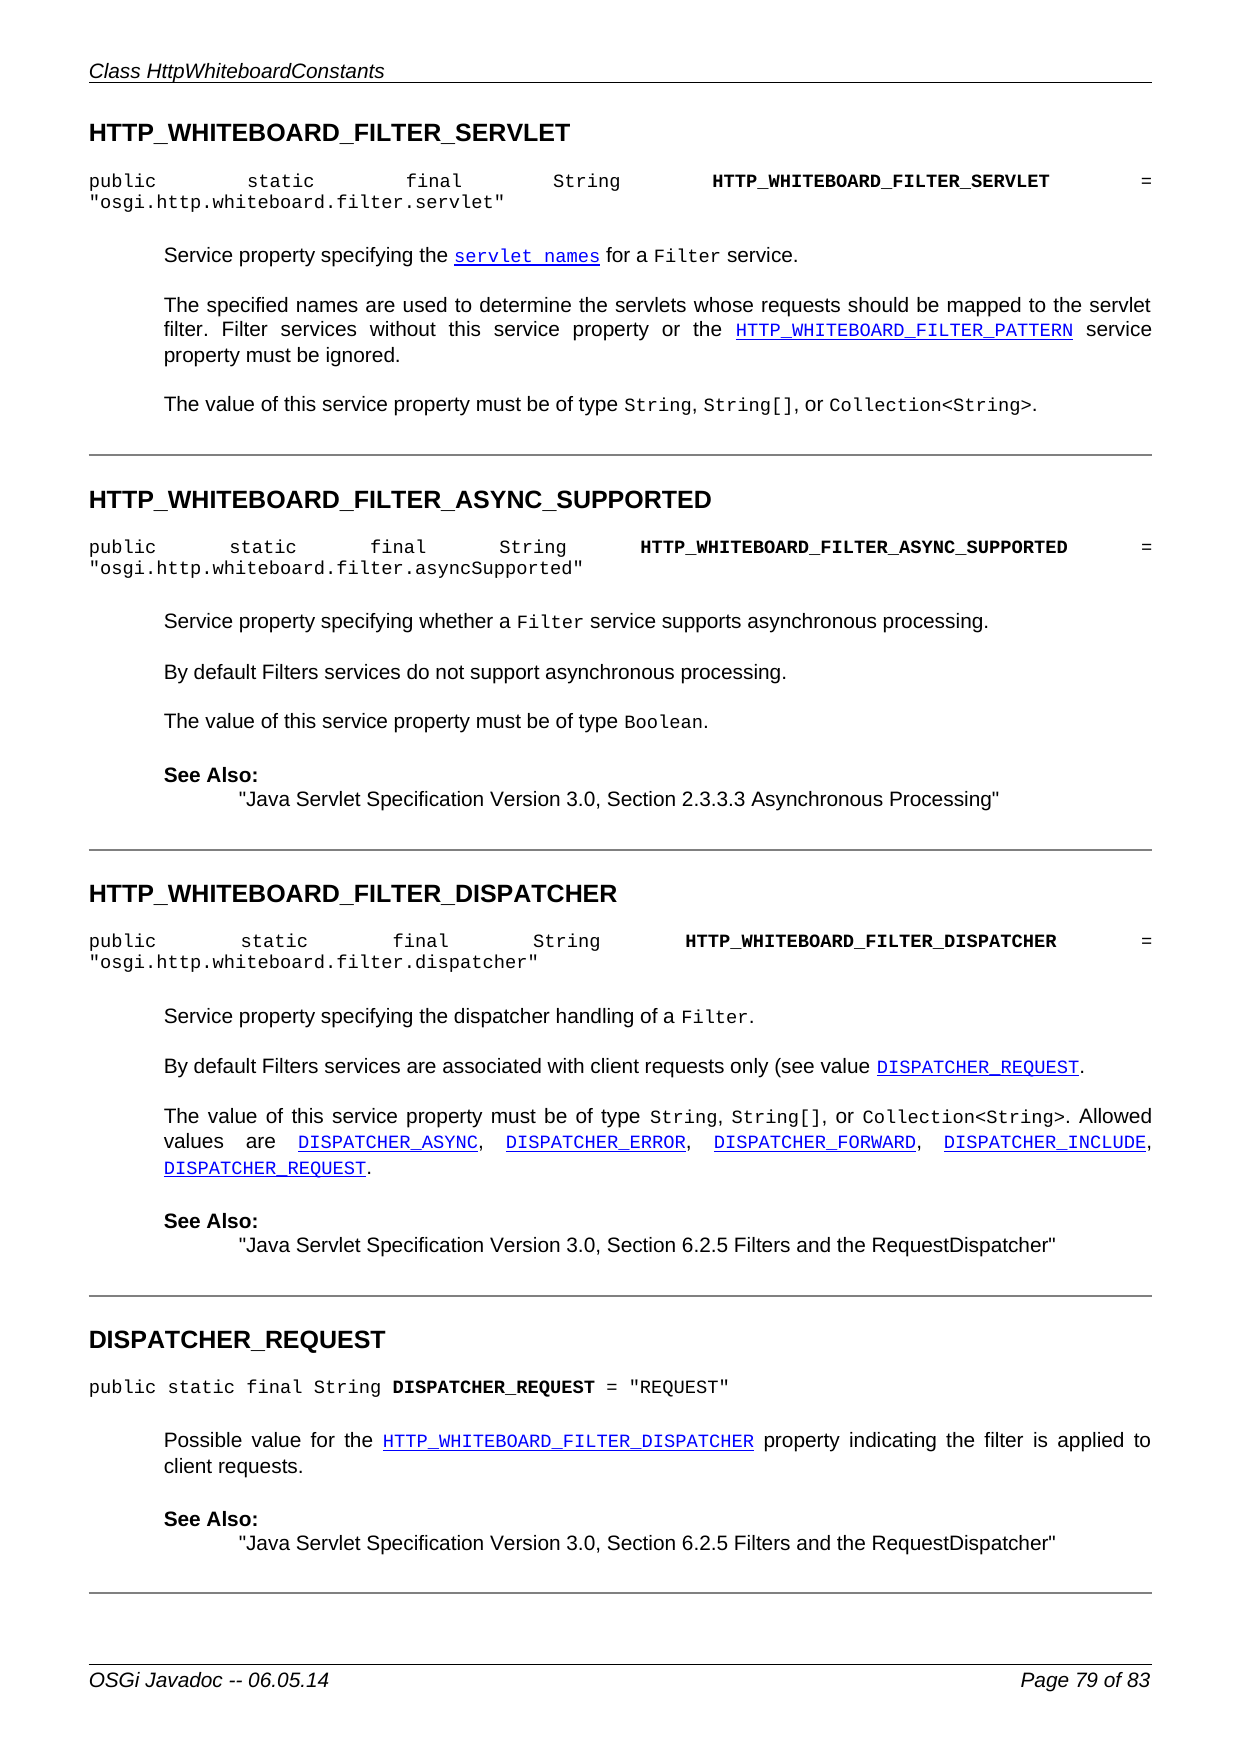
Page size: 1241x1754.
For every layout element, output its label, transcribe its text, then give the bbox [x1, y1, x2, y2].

text The specified names are used to determine the servlets whose requests should be mapped to the servlet filter. Filter services without this service property or the HTTP_WHITEBOARD_FILTER_PATTERN service property must be ignored. [163, 293, 1152, 366]
text public static final String HTTP_WHITEBOARD_FILTER_SERVLET = "osgi.http.whiteboard.filter.servlet" [88, 171, 1152, 214]
text The value of this service property must be of type String, String[], or Collection<String>. Allowed values are DISPATCHER_ASYNC, DISPATCHER_ERROR, DISPATCHER_FORWARD, DISPATCHER_INCLUDE, DISPATCHER_REQUEST. [163, 1104, 1152, 1180]
text Service property specifying whether a Filter service supports asynchronous processing. [163, 609, 1152, 634]
text public static final String HTTP_WHITEBOARD_FILTER_ASYNC_SUPPORTED = "osgi.http.whiteboard.filter.asyncSupported" [88, 538, 1152, 580]
text See Also: [163, 1209, 1152, 1233]
text Service property specifying the servlet names for a Filter service. [163, 243, 1152, 268]
subtitle HTTP_WHITEBOARD_FILTER_ASYNC_SUPPORTED [88, 485, 1152, 513]
text See Also: [163, 763, 1152, 787]
text "Java Servlet Specification Version 3.0, Section 6.2.5 Filters and the RequestDispatcher" [238, 1531, 1152, 1554]
text Possible value for the HTTP_WHITEBOARD_FILTER_DISPATCHER property indicating the filter is applied to client requests. [163, 1428, 1152, 1477]
text The value of this service property must be of type Boolean. [163, 708, 1152, 734]
subtitle DISPATCHER_REQUEST [88, 1325, 1152, 1354]
text public static final String HTTP_WHITEBOARD_FILTER_DISPATCHER = "osgi.http.whiteboard.filter.dispatcher" [88, 932, 1152, 974]
subtitle HTTP_WHITEBOARD_FILTER_DISPATCHER [88, 879, 1152, 908]
subtitle HTTP_WHITEBOARD_FILTER_SERVLET [88, 118, 1152, 147]
text The value of this service property must be of type String, String[], or Collection<String>. [163, 391, 1152, 417]
text By default Filters services do not support asynchronous processing. [163, 659, 1152, 683]
text "Java Servlet Specification Version 3.0, Section 6.2.5 Filters and the RequestDispatcher" [238, 1233, 1152, 1257]
text public static final String DISPATCHER_REQUEST = "REQUEST" [88, 1378, 1152, 1399]
text Service property specifying the dispatcher handling of a Filter. [163, 1004, 1152, 1029]
text "Java Servlet Specification Version 3.0, Section 2.3.3.3 Asynchronous Processing" [238, 787, 1152, 811]
text By default Filters services are associated with client requests only (see value DISPATCHER_REQUEST. [163, 1054, 1152, 1079]
text See Also: [163, 1507, 1152, 1531]
